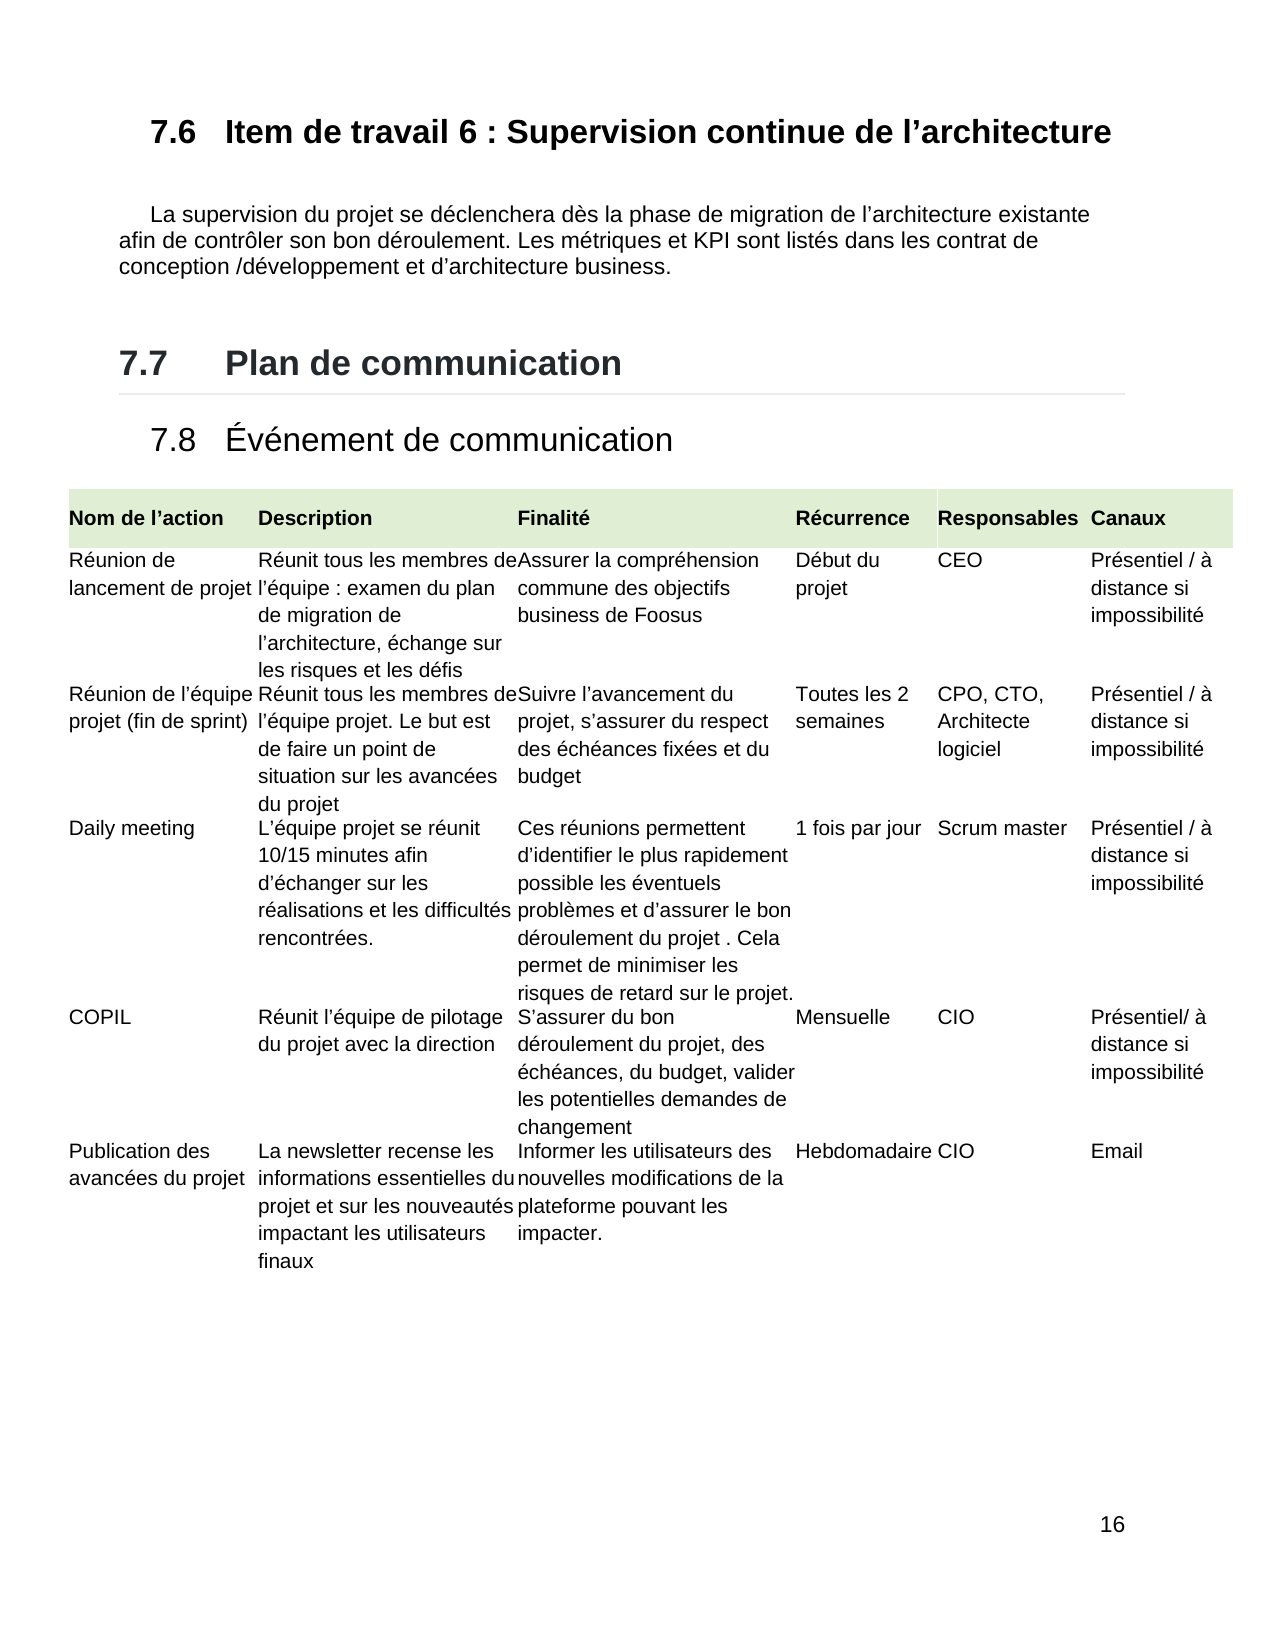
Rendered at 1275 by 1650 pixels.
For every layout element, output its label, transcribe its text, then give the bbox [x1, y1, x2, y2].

table_header Finalité [517, 489, 795, 548]
table_cell CIO [938, 1005, 1091, 1139]
table_cell La newsletter recense les informations essentielles du projet et sur les nouveautés impactant les utilisateurs finaux [258, 1139, 517, 1273]
table_cell Réunit tous les membres de l’équipe : examen du plan de migration de l’architecture, échange sur les risques et les défis [258, 548, 517, 682]
table_cell Présentiel / à distance si impossibilité [1091, 548, 1233, 682]
table_header Description [258, 489, 517, 548]
table_cell Suivre l’avancement du projet, s’assurer du respect des échéances fixées et du budget [517, 682, 795, 816]
table_cell CEO [938, 548, 1091, 682]
table_header Responsables [938, 489, 1091, 548]
table_header Nom de l’action [69, 489, 258, 548]
table_cell S’assurer du bon déroulement du projet, des échéances, du budget, valider les potentielles demandes de changement [517, 1005, 795, 1139]
table_cell Publication des avancées du projet [69, 1139, 258, 1273]
table_cell COPIL [69, 1005, 258, 1139]
subtitle Plan de communication [119, 342, 1125, 393]
table_cell CPO, CTO, Architecte logiciel [938, 682, 1091, 816]
table_cell Présentiel/ à distance si impossibilité [1091, 1005, 1233, 1139]
table_cell 1 fois par jour [795, 816, 937, 1005]
table_cell Présentiel / à distance si impossibilité [1091, 816, 1233, 1005]
table_cell Ces réunions permettent d’identifier le plus rapidement possible les éventuels problèmes et d’assurer le bon déroulement du projet . Cela permet de minimiser les risques de retard sur le projet. [517, 816, 795, 1005]
table_header Canaux [1091, 489, 1233, 548]
text La supervision du projet se déclenchera dès la phase de migration de l’architecture existante afin de contrôler son bon déroulement. Les métriques et KPI sont listés dans les contrat de conception /développement et d’architecture business. [119, 201, 1125, 280]
table_cell Présentiel / à distance si impossibilité [1091, 682, 1233, 816]
table_cell Scrum master [938, 816, 1091, 1005]
table_cell Réunion de l’équipe projet (fin de sprint) [69, 682, 258, 816]
table_cell CIO [938, 1139, 1091, 1273]
table_cell Mensuelle [795, 1005, 937, 1139]
table_cell Hebdomadaire [795, 1139, 937, 1273]
subtitle Item de travail 6 : Supervision continue de l’architecture [150, 112, 1125, 151]
table_cell Informer les utilisateurs des nouvelles modifications de la plateforme pouvant les impacter. [517, 1139, 795, 1273]
table_cell Début du projet [795, 548, 937, 682]
table_cell Réunit l’équipe de pilotage du projet avec la direction [258, 1005, 517, 1139]
table_cell L’équipe projet se réunit 10/15 minutes afin d’échanger sur les réalisations et les difficultés rencontrées. [258, 816, 517, 1005]
subtitle Événement de communication [150, 420, 1125, 458]
table_cell Réunit tous les membres de l’équipe projet. Le but est de faire un point de situation sur les avancées du projet [258, 682, 517, 816]
table_cell Daily meeting [69, 816, 258, 1005]
table_cell Toutes les 2 semaines [795, 682, 937, 816]
table_cell Email [1091, 1139, 1233, 1273]
table_cell Assurer la compréhension commune des objectifs business de Foosus [517, 548, 795, 682]
table_header Récurrence [795, 489, 937, 548]
table_cell Réunion de lancement de projet [69, 548, 258, 682]
